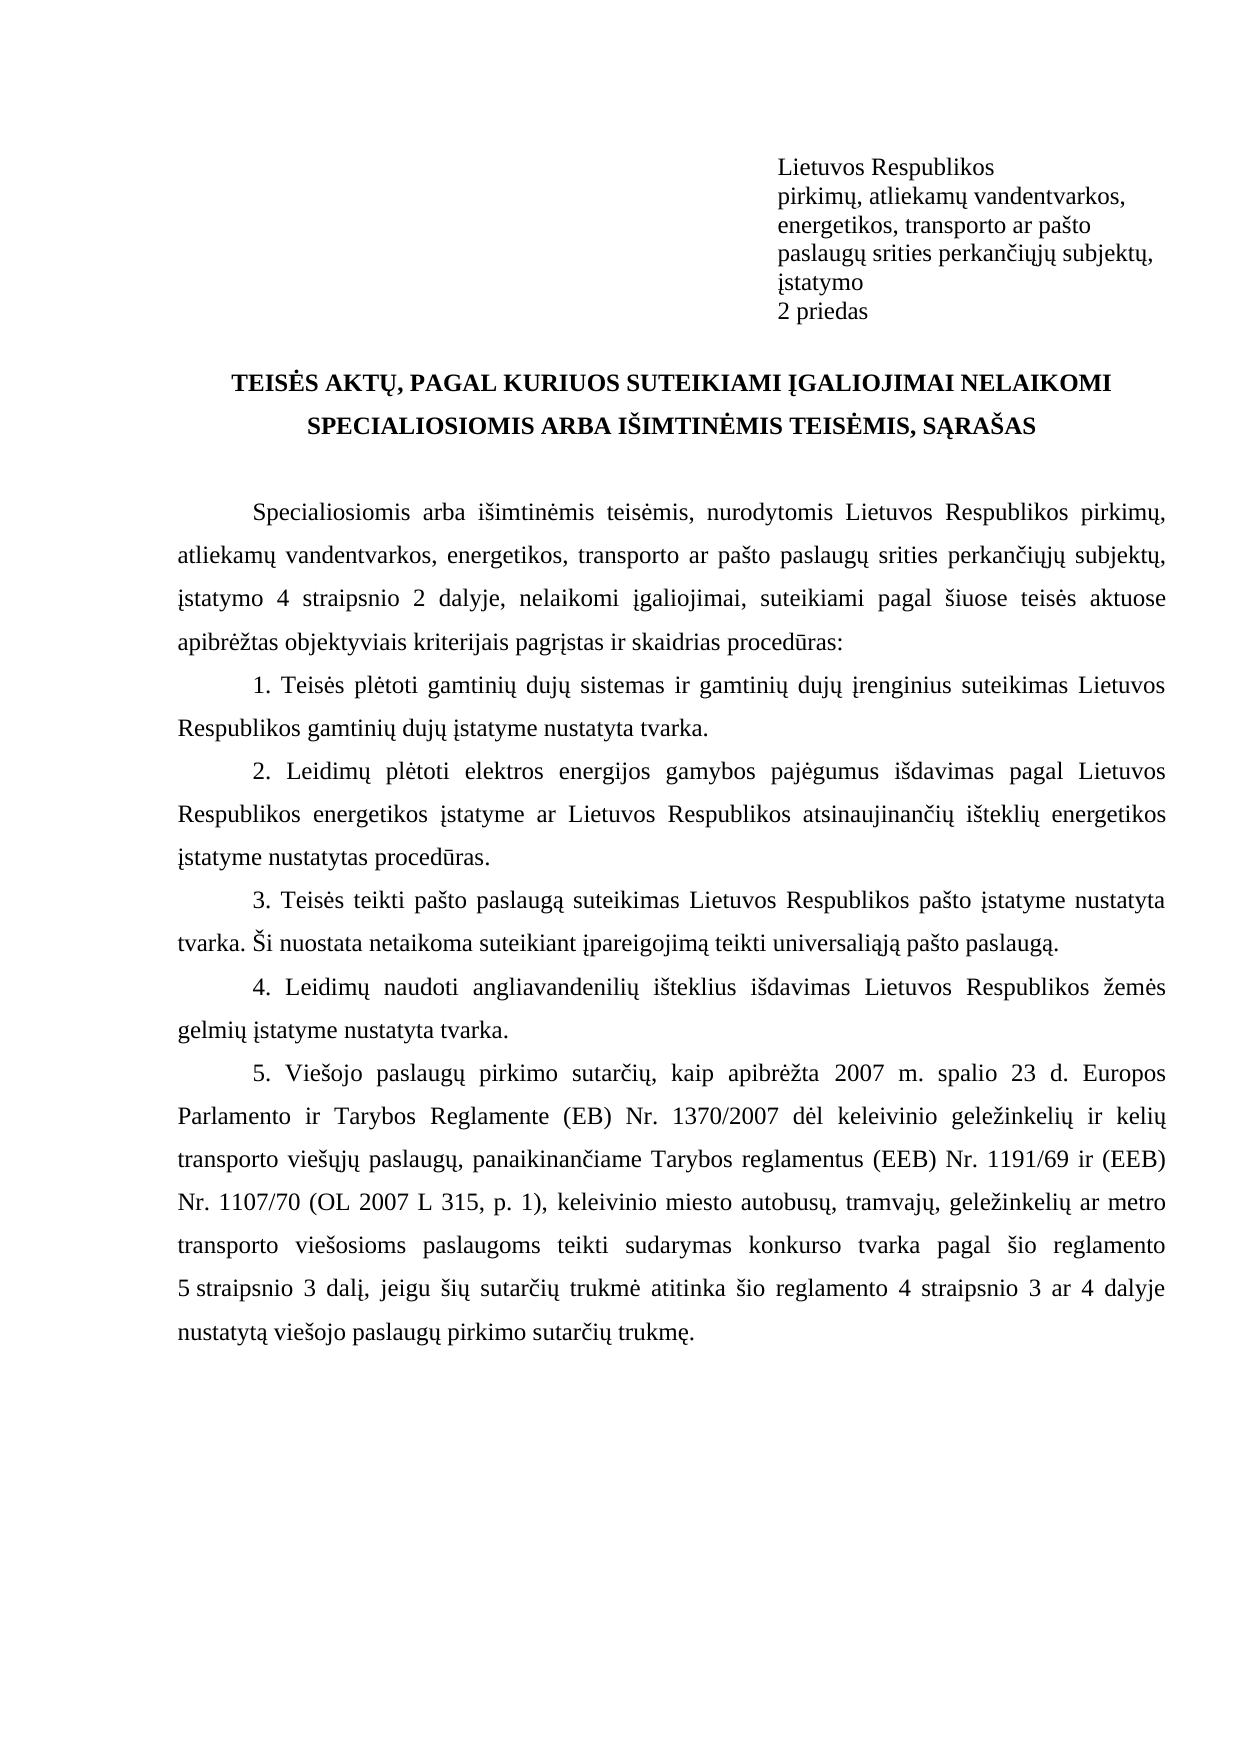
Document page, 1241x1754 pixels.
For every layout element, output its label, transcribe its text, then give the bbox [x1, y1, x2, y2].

text Lietuvos Respublikos [177, 152, 1167, 181]
text 2 priedas [177, 296, 1167, 325]
text Specialiosiomis arba išimtinėmis teisėmis, nurodytomis Lietuvos Respublikos pirkimų, atliekamų vandentvarkos, energetikos, transporto ar pašto paslaugų srities perkančiųjų subjektų, įstatymo 4 straipsnio 2 dalyje, nelaikomi įgaliojimai, suteikiami pagal šiuose teisės aktuose apibrėžtas objektyviais kriterijais pagrįstas ir skaidrias procedūras: [177, 497, 1167, 655]
text pirkimų, atliekamų vandentvarkos, [177, 181, 1167, 210]
text 2. Leidimų plėtoti elektros energijos gamybos pajėgumus išdavimas pagal Lietuvos Respublikos energetikos įstatyme ar Lietuvos Respublikos atsinaujinančių išteklių energetikos įstatyme nustatytas procedūras. [177, 756, 1167, 871]
text energetikos, transporto ar pašto [177, 210, 1167, 238]
text 5. Viešojo paslaugų pirkimo sutarčių, kaip apibrėžta 2007 m. spalio 23 d. Europos Parlamento ir Tarybos Reglamente (EB) Nr. 1370/2007 dėl keleivinio geležinkelių ir kelių transporto viešųjų paslaugų, panaikinančiame Tarybos reglamentus (EEB) Nr. 1191/69 ir (EEB) Nr. 1107/70 (OL 2007 L 315, p. 1), keleivinio miesto autobusų, tramvajų, geležinkelių ar metro transporto viešosioms paslaugoms teikti sudarymas konkurso tvarka pagal šio reglamento 5 straipsnio 3 dalį, jeigu šių sutarčių trukmė atitinka šio reglamento 4 straipsnio 3 ar 4 dalyje nustatytą viešojo paslaugų pirkimo sutarčių trukmę. [177, 1058, 1167, 1345]
text 1. Teisės plėtoti gamtinių dujų sistemas ir gamtinių dujų įrenginius suteikimas Lietuvos Respublikos gamtinių dujų įstatyme nustatyta tvarka. [177, 670, 1167, 742]
text 3. Teisės teikti pašto paslaugą suteikimas Lietuvos Respublikos pašto įstatyme nustatyta tvarka. Ši nuostata netaikoma suteikiant įpareigojimą teikti universaliąją pašto paslaugą. [177, 885, 1167, 957]
text TEISĖS AKTŲ, PAGAL KURIUOS SUTEIKIAMI ĮGALIOJIMAI NELAIKOMI SPECIALIOSIOMIS ARBA IŠIMTINĖMIS TEISĖMIS, SĄRAŠAS [177, 368, 1167, 440]
text įstatymo [177, 267, 1167, 296]
text paslaugų srities perkančiųjų subjektų, [177, 238, 1167, 267]
text 4. Leidimų naudoti angliavandenilių išteklius išdavimas Lietuvos Respublikos žemės gelmių įstatyme nustatyta tvarka. [177, 972, 1167, 1043]
